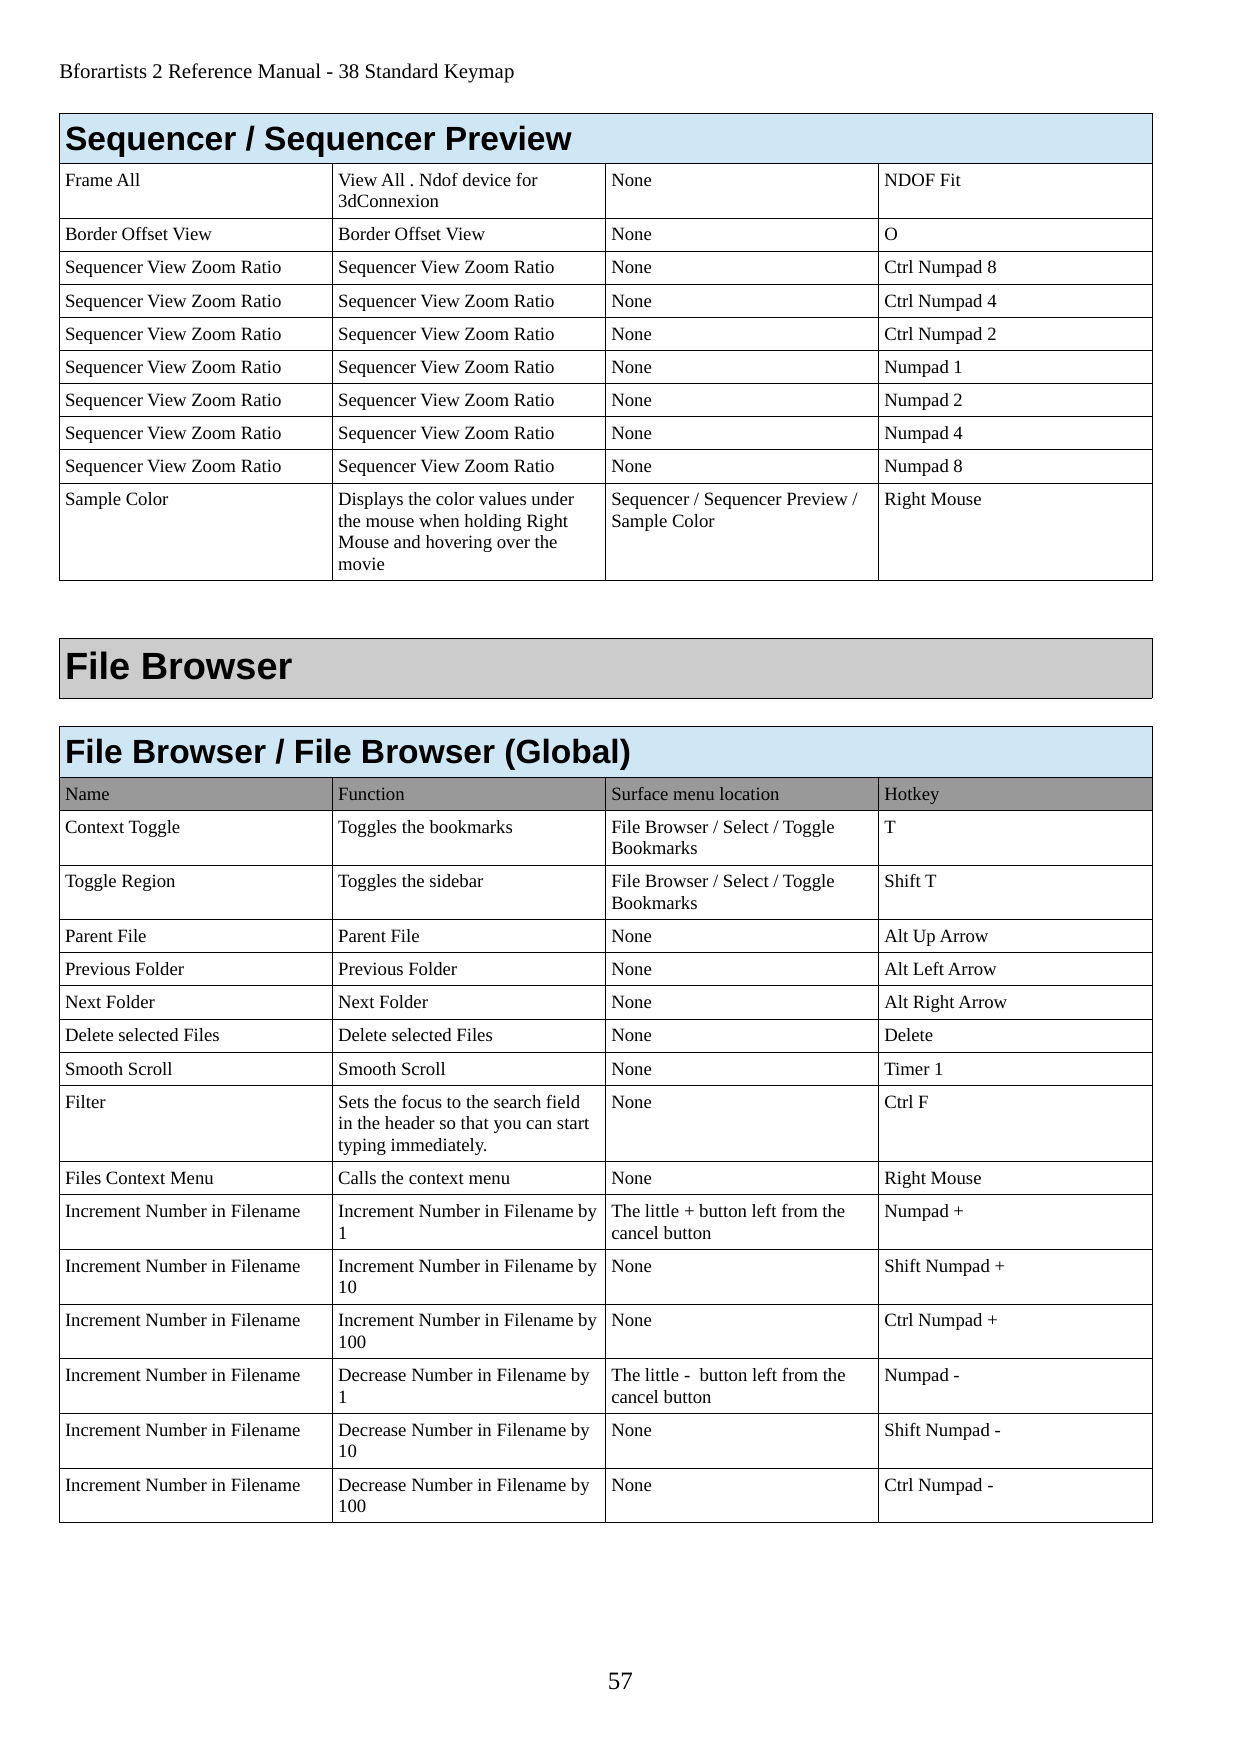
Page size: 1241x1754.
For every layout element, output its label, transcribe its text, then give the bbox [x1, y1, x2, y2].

table_cell Name [60, 778, 332, 810]
table_cell Numpad + [879, 1195, 1152, 1249]
table_cell Displays the color values under the mouse when holding Right Mouse and hovering over the movie [333, 484, 605, 580]
table_cell Sequencer View Zoom Ratio [333, 318, 605, 350]
table_cell Ctrl Numpad 4 [879, 285, 1152, 317]
table_cell Delete selected Files [60, 1020, 332, 1052]
table_cell Border Offset View [333, 219, 605, 251]
table_cell Increment Number in Filename by 100 [333, 1305, 605, 1358]
table_header File Browser [60, 639, 1152, 698]
table_cell Filter [60, 1086, 332, 1161]
table_cell Shift Numpad + [879, 1250, 1152, 1303]
table_cell Sequencer / Sequencer Preview / Sample Color [606, 484, 878, 580]
table_cell Toggle Region [60, 866, 332, 919]
table_cell T [879, 811, 1152, 864]
table_cell Sequencer View Zoom Ratio [60, 351, 332, 383]
table_cell The little - button left from the cancel button [606, 1359, 878, 1413]
table_cell Smooth Scroll [60, 1053, 332, 1085]
table_cell Next Folder [60, 986, 332, 1018]
table_cell None [606, 417, 878, 449]
table_cell Numpad 2 [879, 384, 1152, 416]
table_cell Sequencer View Zoom Ratio [60, 450, 332, 482]
table_cell Parent File [333, 920, 605, 952]
table_cell None [606, 1162, 878, 1194]
table_cell None [606, 1053, 878, 1085]
table_cell Sequencer View Zoom Ratio [333, 450, 605, 482]
table_cell O [879, 219, 1152, 251]
table_cell Sequencer View Zoom Ratio [60, 417, 332, 449]
table_cell Numpad 4 [879, 417, 1152, 449]
table_cell Ctrl Numpad + [879, 1305, 1152, 1358]
table_cell None [606, 920, 878, 952]
table_cell Decrease Number in Filename by 100 [333, 1469, 605, 1522]
table_cell None [606, 1020, 878, 1052]
table_header File Browser / File Browser (Global) [60, 727, 1152, 777]
table_cell Shift T [879, 866, 1152, 919]
table_cell None [606, 953, 878, 985]
table_cell Sets the focus to the search field in the header so that you can start typing immediately. [333, 1086, 605, 1161]
table_cell None [606, 252, 878, 284]
table_cell Hotkey [879, 778, 1152, 810]
table_cell None [606, 1305, 878, 1358]
table_cell Ctrl Numpad 2 [879, 318, 1152, 350]
table_cell None [606, 450, 878, 482]
table_cell View All . Ndof device for 3dConnexion [333, 164, 605, 217]
table_cell Shift Numpad - [879, 1414, 1152, 1468]
table_cell Alt Up Arrow [879, 920, 1152, 952]
table_cell None [606, 986, 878, 1018]
table_cell Delete [879, 1020, 1152, 1052]
table_cell Sequencer View Zoom Ratio [333, 285, 605, 317]
table_cell Context Toggle [60, 811, 332, 864]
table_cell None [606, 1414, 878, 1468]
table_header Sequencer / Sequencer Preview [60, 114, 1152, 163]
table_cell Ctrl Numpad 8 [879, 252, 1152, 284]
table_cell Border Offset View [60, 219, 332, 251]
table_cell Numpad 1 [879, 351, 1152, 383]
table_cell Increment Number in Filename [60, 1359, 332, 1413]
table_cell Parent File [60, 920, 332, 952]
table_cell Toggles the sidebar [333, 866, 605, 919]
table_cell None [606, 164, 878, 217]
table_cell Increment Number in Filename [60, 1305, 332, 1358]
table_cell None [606, 351, 878, 383]
table_cell Alt Left Arrow [879, 953, 1152, 985]
table_cell NDOF Fit [879, 164, 1152, 217]
table_cell Decrease Number in Filename by 10 [333, 1414, 605, 1468]
table_cell Sequencer View Zoom Ratio [333, 384, 605, 416]
table_cell Numpad - [879, 1359, 1152, 1413]
table_cell Previous Folder [60, 953, 332, 985]
table_cell Sequencer View Zoom Ratio [60, 252, 332, 284]
table_cell Increment Number in Filename [60, 1250, 332, 1303]
table_cell Next Folder [333, 986, 605, 1018]
table_cell Function [333, 778, 605, 810]
table_cell Timer 1 [879, 1053, 1152, 1085]
table_cell File Browser / Select / Toggle Bookmarks [606, 811, 878, 864]
table_cell Increment Number in Filename [60, 1469, 332, 1522]
table_cell None [606, 318, 878, 350]
table_cell None [606, 1469, 878, 1522]
table_cell Delete selected Files [333, 1020, 605, 1052]
table_cell None [606, 285, 878, 317]
table_cell Files Context Menu [60, 1162, 332, 1194]
table_cell None [606, 219, 878, 251]
table_cell Sequencer View Zoom Ratio [60, 384, 332, 416]
table_cell Sequencer View Zoom Ratio [60, 318, 332, 350]
table_cell File Browser / Select / Toggle Bookmarks [606, 866, 878, 919]
table_cell Sample Color [60, 484, 332, 580]
table_cell None [606, 384, 878, 416]
table_cell Sequencer View Zoom Ratio [60, 285, 332, 317]
table_cell Increment Number in Filename by 10 [333, 1250, 605, 1303]
table_cell Calls the context menu [333, 1162, 605, 1194]
table_cell Increment Number in Filename by 1 [333, 1195, 605, 1249]
table_cell Smooth Scroll [333, 1053, 605, 1085]
table_cell Previous Folder [333, 953, 605, 985]
table_cell Ctrl Numpad - [879, 1469, 1152, 1522]
table_cell None [606, 1250, 878, 1303]
table_cell Right Mouse [879, 484, 1152, 580]
table_cell Sequencer View Zoom Ratio [333, 351, 605, 383]
table_cell Toggles the bookmarks [333, 811, 605, 864]
table_cell Sequencer View Zoom Ratio [333, 252, 605, 284]
table_cell The little + button left from the cancel button [606, 1195, 878, 1249]
table_cell Surface menu location [606, 778, 878, 810]
table_cell Frame All [60, 164, 332, 217]
table_cell Numpad 8 [879, 450, 1152, 482]
table_cell Ctrl F [879, 1086, 1152, 1161]
table_cell Sequencer View Zoom Ratio [333, 417, 605, 449]
table_cell Alt Right Arrow [879, 986, 1152, 1018]
table_cell None [606, 1086, 878, 1161]
table_cell Decrease Number in Filename by 1 [333, 1359, 605, 1413]
table_cell Right Mouse [879, 1162, 1152, 1194]
table_cell Increment Number in Filename [60, 1414, 332, 1468]
table_cell Increment Number in Filename [60, 1195, 332, 1249]
